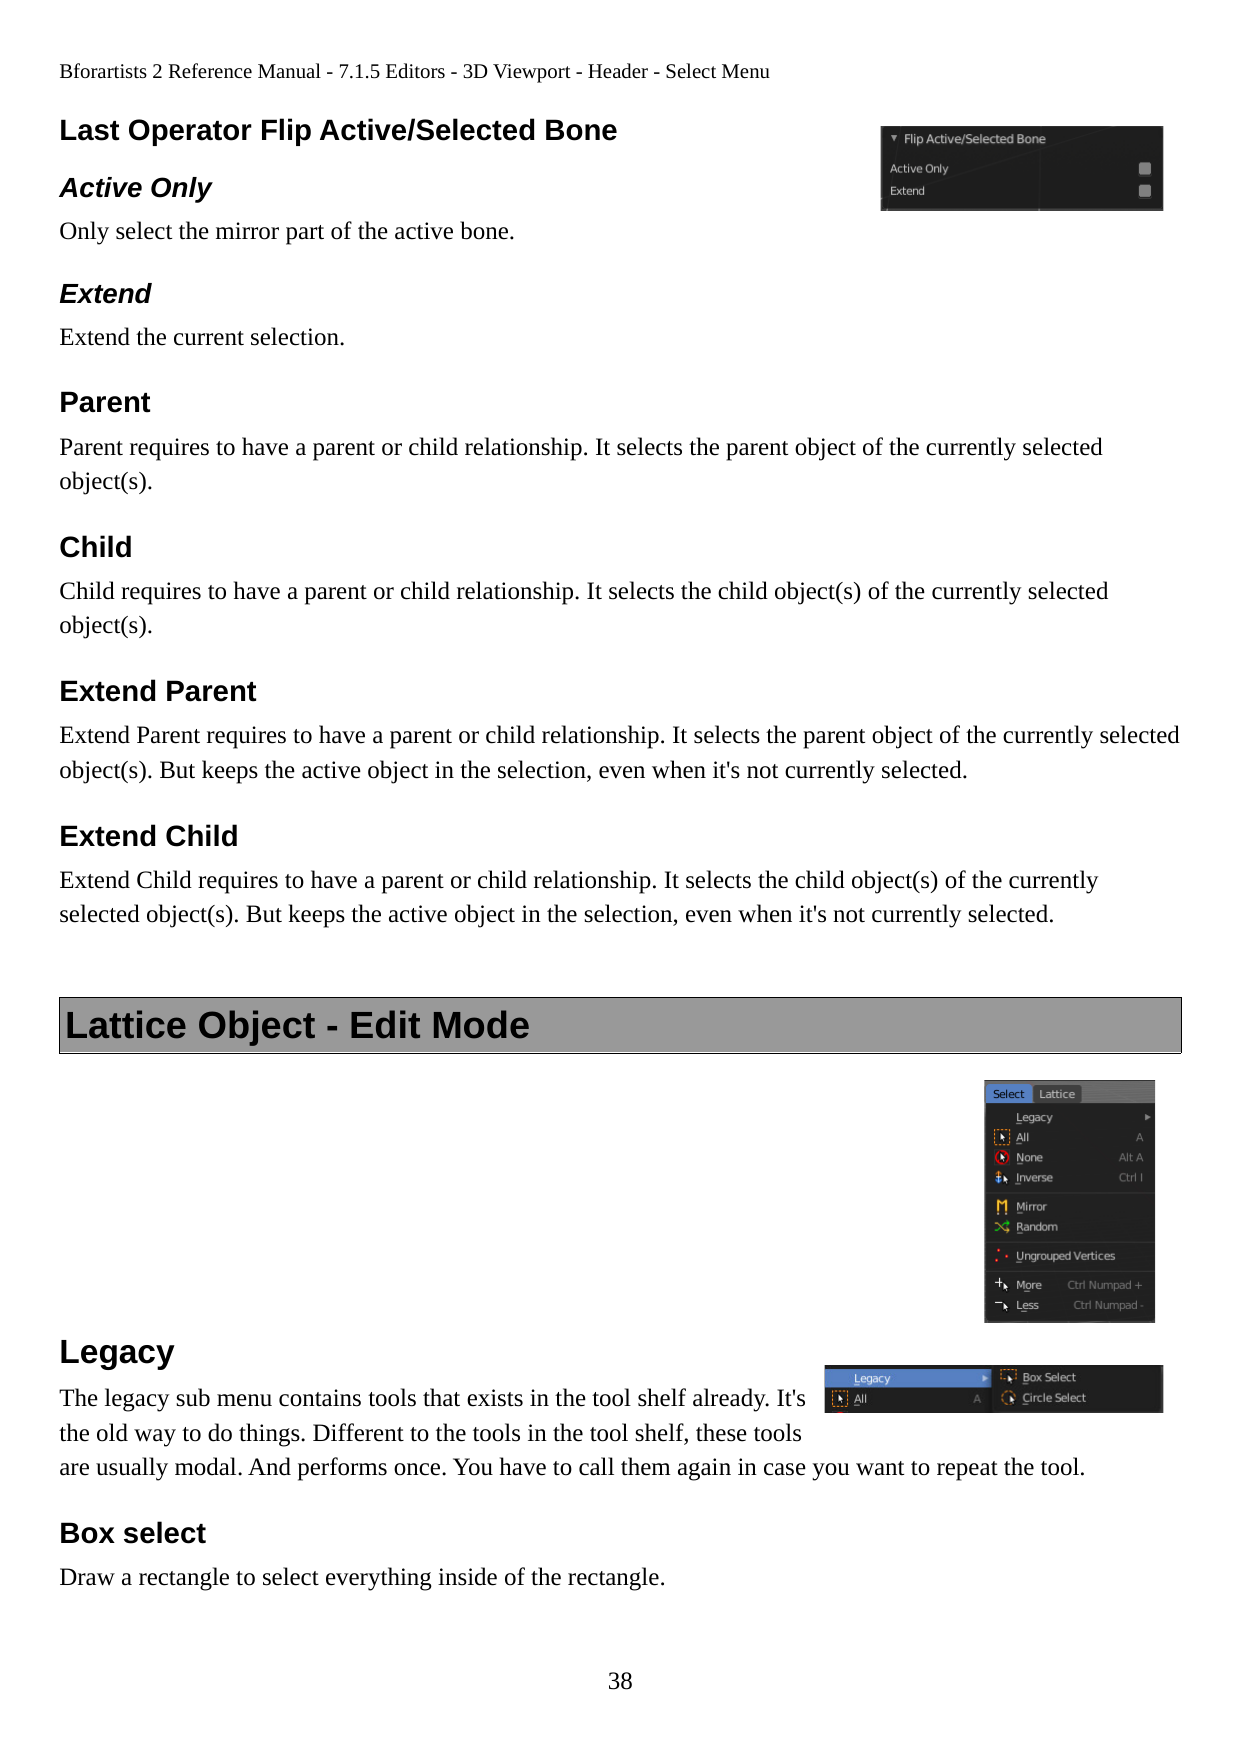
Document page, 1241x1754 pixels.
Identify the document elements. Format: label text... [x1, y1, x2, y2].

subtitle Extend Parent [59, 674, 1181, 708]
picture [984, 1080, 1155, 1323]
text Extend Child requires to have a parent or child relationship. It selects the child object(s) of the currently selected object(s). But keeps the active object in the selection, even when it's not currently selected. [59, 865, 1181, 928]
text Extend Parent requires to have a parent or child relationship. It selects the parent object of the currently selected object(s). But keeps the active object in the selection, even when it's not currently selected. [59, 720, 1181, 783]
subtitle [1164, 171, 1181, 203]
subtitle Child [59, 530, 1181, 563]
subtitle Extend Child [59, 818, 1181, 852]
text Draw a rectangle to select everything inside of the rectangle. [59, 1562, 1181, 1591]
text Extend the current selection. [59, 322, 1181, 350]
subtitle Extend [59, 277, 1181, 309]
text Parent requires to have a parent or child relationship. It selects the parent object of the currently selected object(s). [59, 432, 1181, 495]
subtitle Box select [59, 1516, 1181, 1550]
table_header Lattice Object - Edit Mode [60, 998, 1181, 1052]
picture [880, 126, 1164, 211]
subtitle Legacy [59, 1332, 1181, 1371]
text Only select the mirror part of the active bone. [59, 216, 1181, 244]
text The legacy sub menu contains tools that exists in the tool shelf already. It's the old way to do things. Different to the tools in the tool shelf, these tools are usually modal. And performs once. You have to call them again in case you want to repeat the tool. [59, 1383, 1181, 1481]
subtitle Last Operator Flip Active/Selected Bone [59, 113, 1181, 146]
text Child requires to have a parent or child relationship. It selects the child object(s) of the currently selected object(s). [59, 576, 1181, 639]
subtitle Parent [59, 385, 1181, 419]
subtitle Active Only [59, 171, 880, 203]
picture [824, 1365, 1164, 1413]
